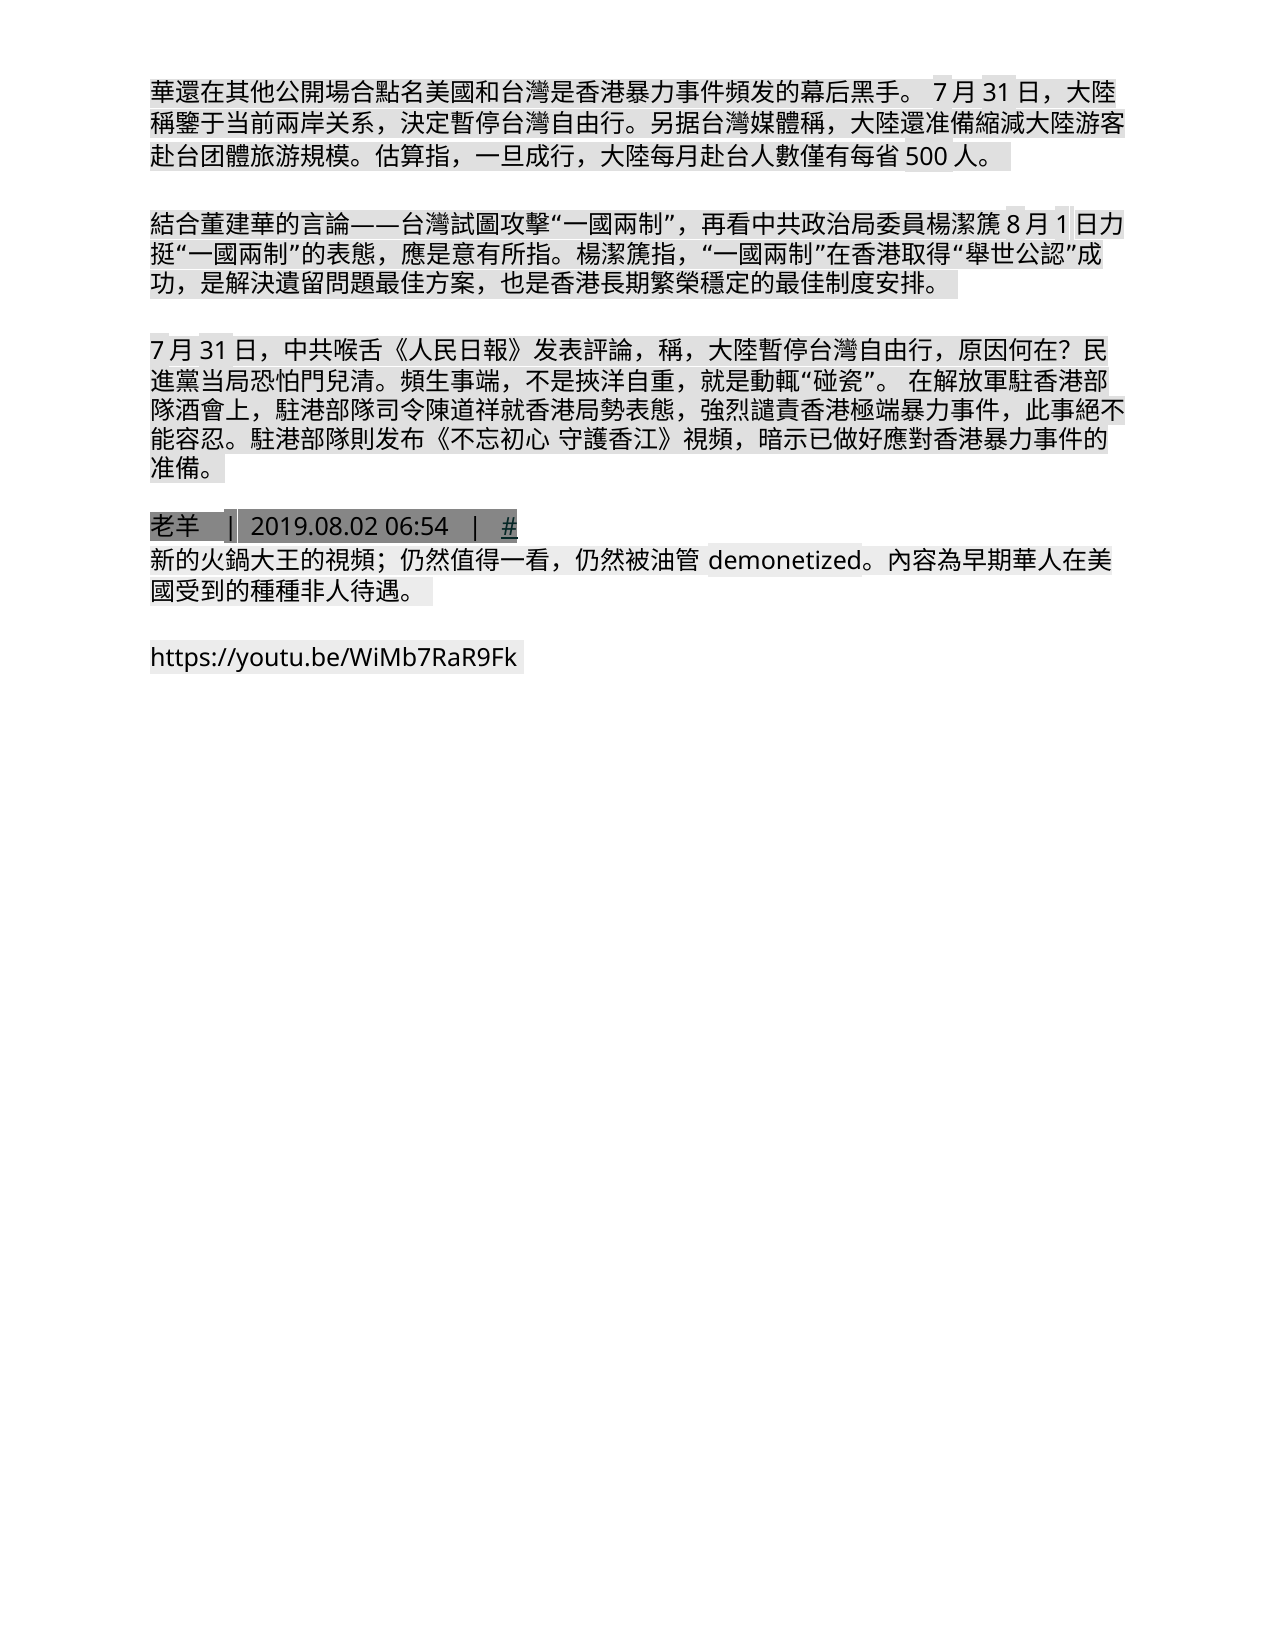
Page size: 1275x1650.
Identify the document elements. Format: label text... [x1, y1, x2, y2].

text 老羊 | 2019.08.02 06:54 | # [150, 508, 1125, 543]
text 華還在其他公開場合點名美國和台灣是香港暴力事件頻发的幕后黑手。 7月31日，大陸稱鑒于当前兩岸关系，決定暫停台灣自由行。另据台灣媒體稱，大陸還准備縮減大陸游客赴台团體旅游規模。估算指，一旦成行，大陸每月赴台人數僅有每省500人。 結合董建華的言論——台灣試圖攻擊“一國兩制”，再看中共政治局委員楊潔篪8月1日力挺“一國兩制”的表態，應是意有所指。楊潔篪指，“一國兩制”在香港取得“舉世公認”成功，是解決遺留問題最佳方案，也是香港長期繁榮穩定的最佳制度安排。 7月31日，中共喉舌《人民日報》发表評論，稱，大陸暫停台灣自由行，原因何在？民進黨当局恐怕門兒清。頻生事端，不是挾洋自重，就是動輒“碰瓷”。 在解放軍駐香港部隊酒會上，駐港部隊司令陳道祥就香港局勢表態，強烈譴責香港極端暴力事件，此事絕不能容忍。駐港部隊則发布《不忘初心 守護香江》視頻，暗示已做好應對香港暴力事件的准備。 [150, 75, 1125, 483]
text 新的火鍋大王的視頻；仍然值得一看，仍然被油管 demonetized。內容為早期華人在美國受到的種種非人待遇。 https://youtu.be/WiMb7RaR9Fk [150, 543, 1125, 708]
